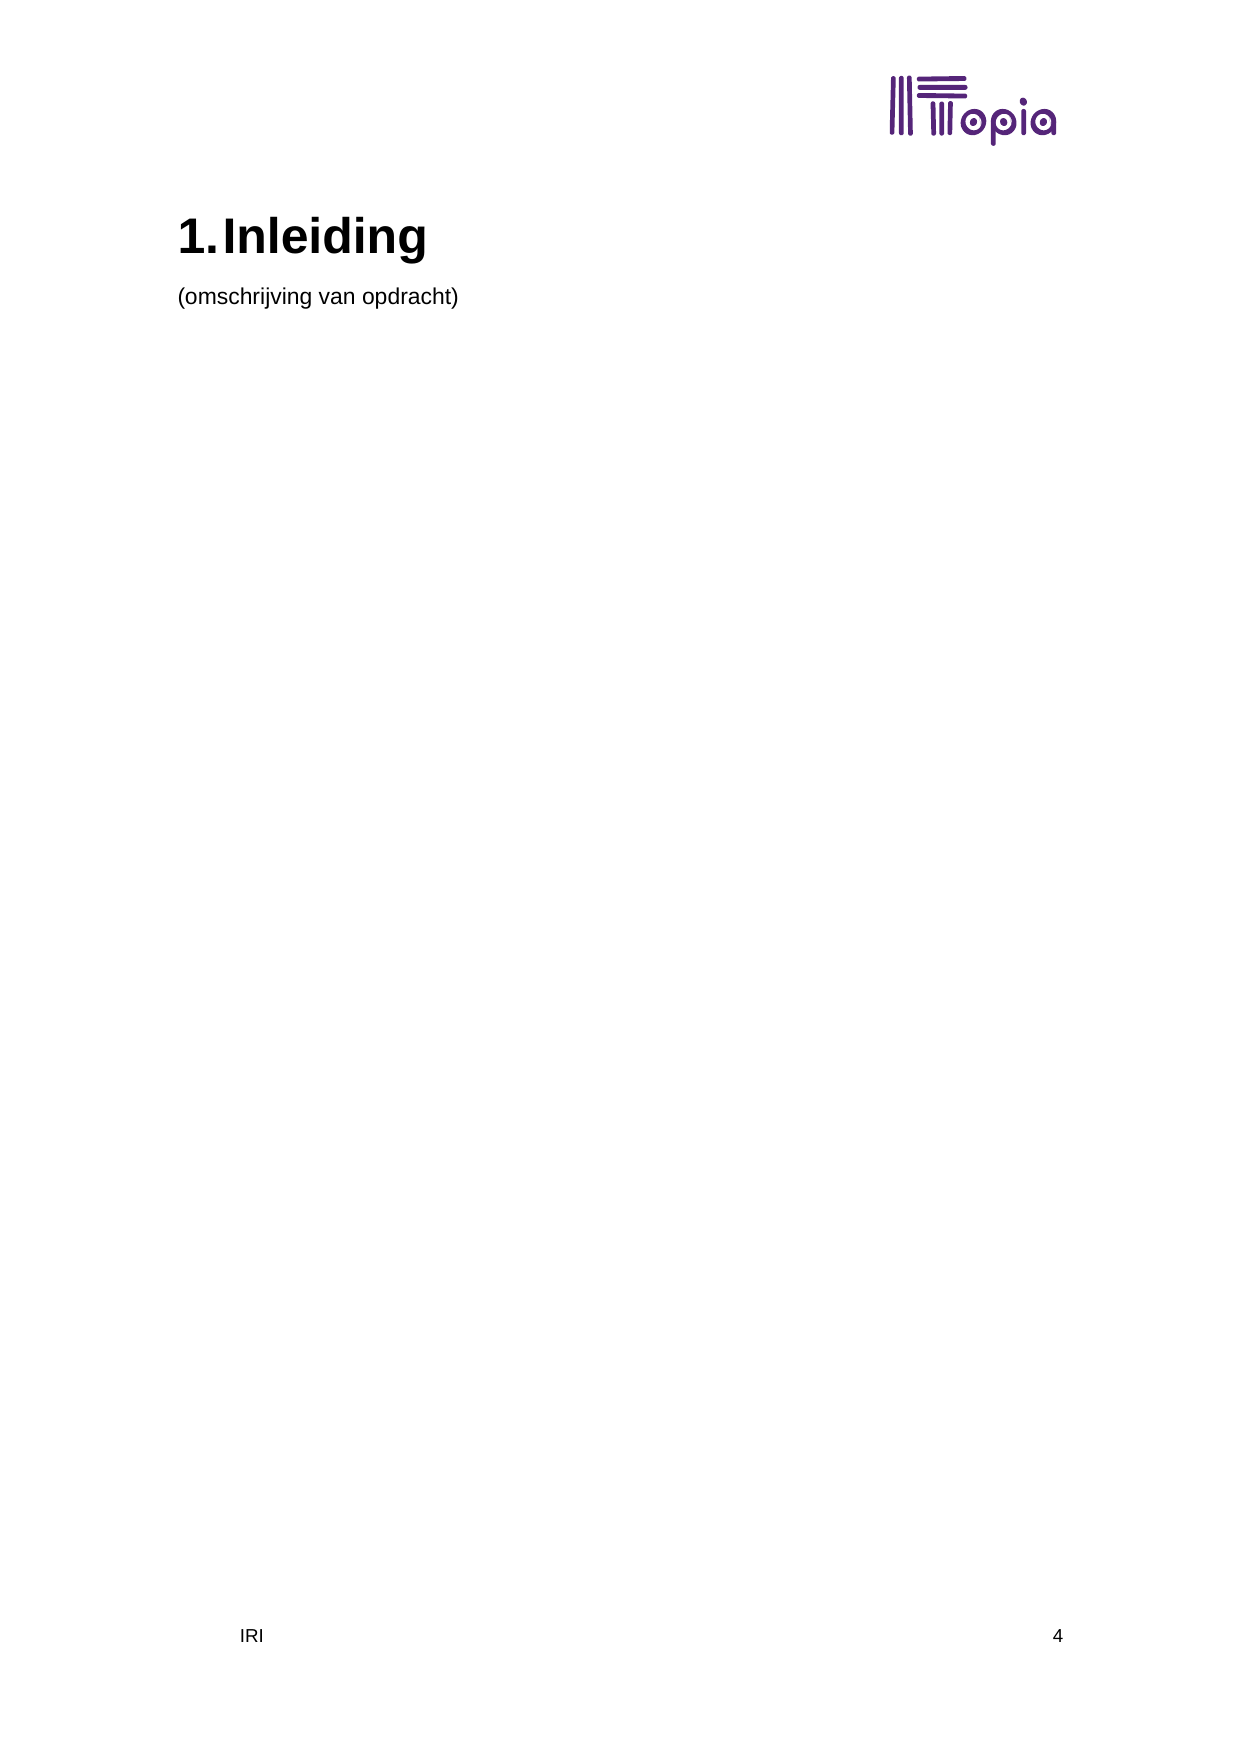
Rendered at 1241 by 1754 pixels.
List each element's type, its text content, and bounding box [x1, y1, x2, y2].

text (omschrijving van opdracht) [177, 283, 1063, 309]
subtitle Inleiding [177, 207, 1063, 264]
